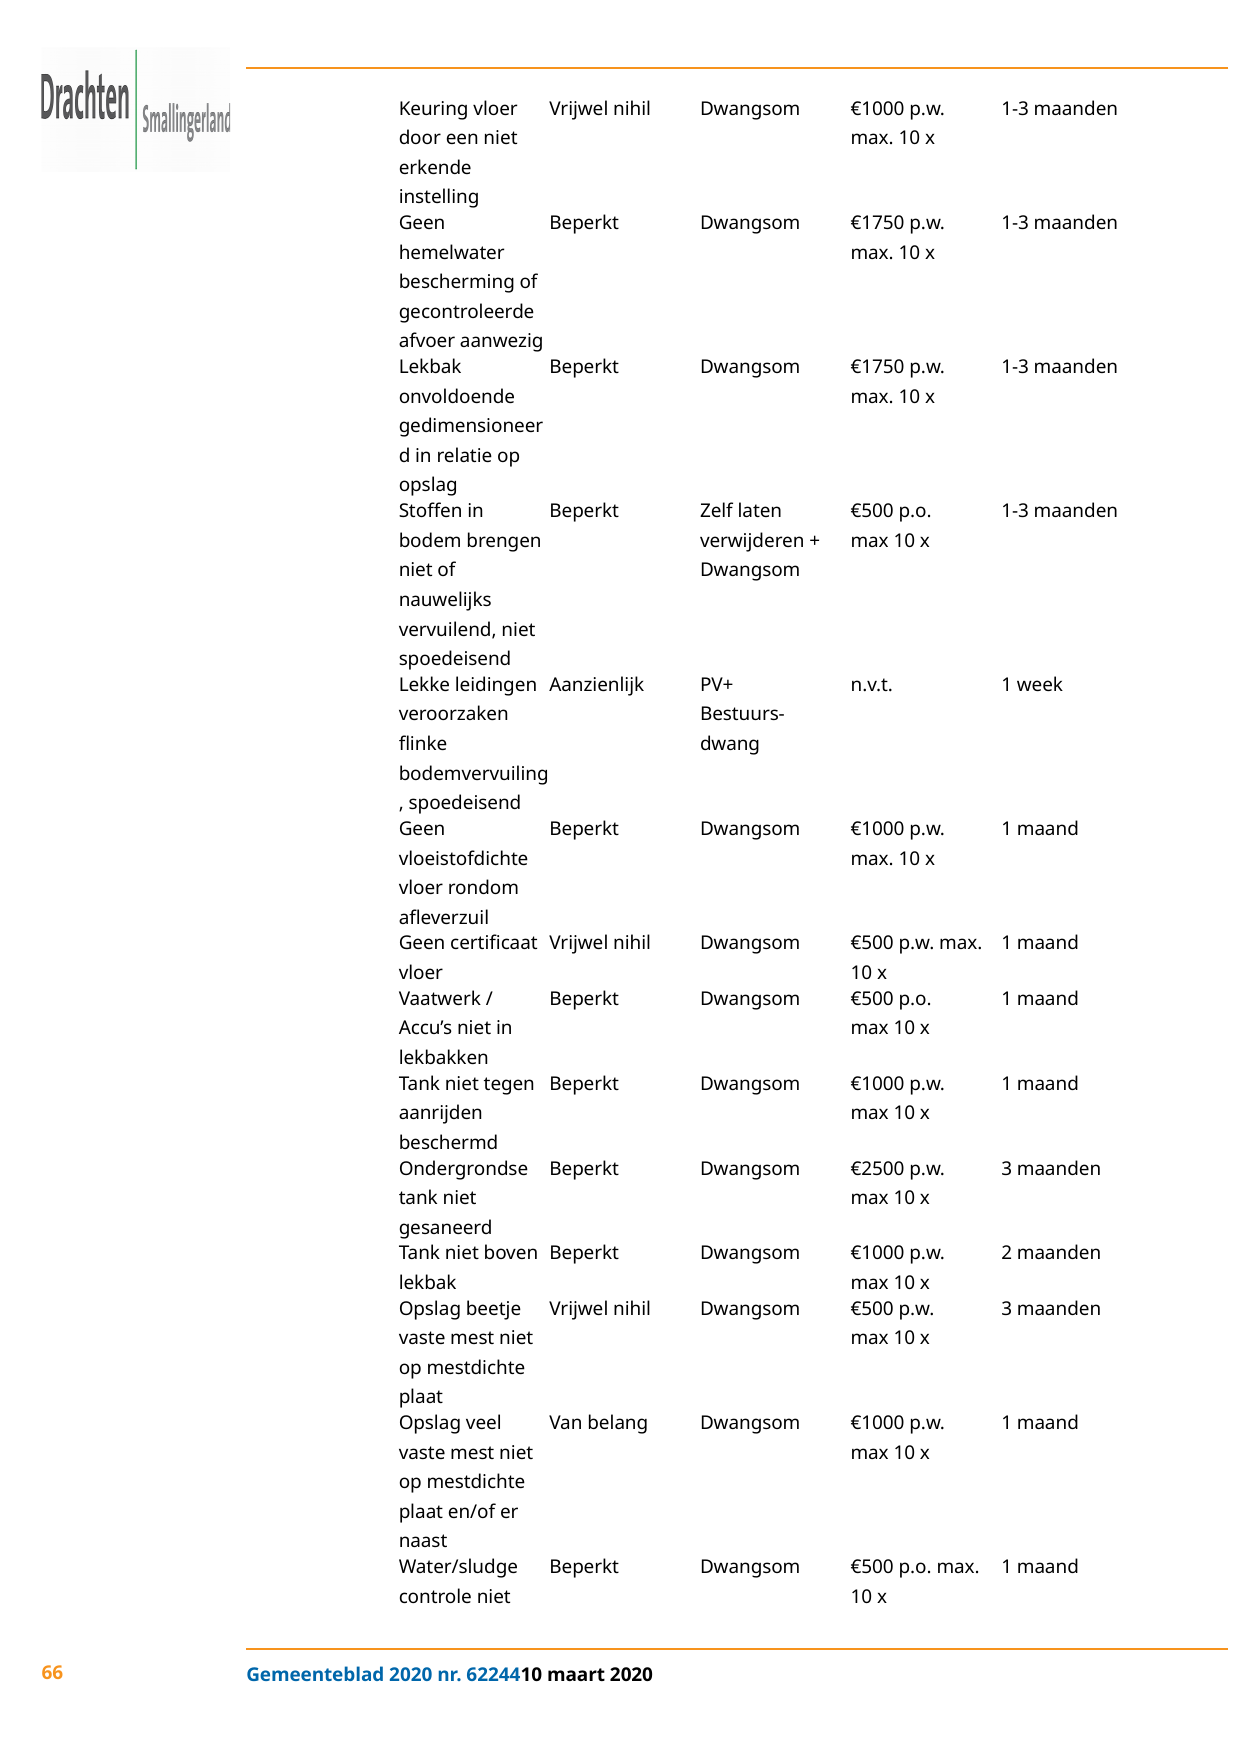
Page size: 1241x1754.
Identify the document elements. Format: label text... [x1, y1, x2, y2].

table_cell Lekke leidingen veroorzaken flinke bodemvervuiling, spoedeisend [399, 671, 549, 815]
table_cell Geen hemelwater bescherming of gecontroleerde afvoer aanwezig [399, 209, 549, 353]
table_cell Vrijwel nihil [549, 95, 700, 209]
table_cell Dwangsom [700, 1070, 850, 1155]
table_cell Geen vloeistofdichte vloer rondom afleverzuil [399, 815, 549, 929]
table_cell Opslag veel vaste mest niet op mestdichte plaat en/of er naast [399, 1409, 549, 1553]
table_cell [248, 95, 398, 1609]
table_cell Vrijwel nihil [549, 930, 700, 985]
picture [41, 47, 231, 172]
table_cell Beperkt [549, 1070, 700, 1155]
table_cell €500 p.o. max. 10 x [850, 1554, 1001, 1609]
table_cell Water/sludge controle niet [399, 1554, 549, 1609]
table_cell Ondergrondse tank niet gesaneerd [399, 1155, 549, 1239]
table_cell Vrijwel nihil [549, 1295, 700, 1409]
table_cell Lekbak onvoldoende gedimensioneerd in relatie op opslag [399, 353, 549, 497]
table_cell Tank niet boven lekbak [399, 1240, 549, 1295]
table_cell 1 maand [1001, 930, 1152, 985]
table_cell €500 p.o. max 10 x [850, 498, 1001, 671]
table_cell Dwangsom [700, 930, 850, 985]
table_cell Opslag beetje vaste mest niet op mestdichte plaat [399, 1295, 549, 1409]
table_cell n.v.t. [850, 671, 1001, 815]
table_cell Dwangsom [700, 95, 850, 209]
table_cell Beperkt [549, 353, 700, 497]
table_cell 1-3 maanden [1001, 209, 1152, 353]
table_cell Dwangsom [700, 1155, 850, 1239]
table_cell Beperkt [549, 815, 700, 929]
table_cell 3 maanden [1001, 1295, 1152, 1409]
table_cell Beperkt [549, 209, 700, 353]
table_cell Dwangsom [700, 815, 850, 929]
table_cell 1-3 maanden [1001, 498, 1152, 671]
table_cell Keuring vloer door een niet erkende instelling [399, 95, 549, 209]
table_cell Dwangsom [700, 353, 850, 497]
table_cell €2500 p.w. max 10 x [850, 1155, 1001, 1239]
table_cell 1 maand [1001, 1554, 1152, 1609]
table_cell 1-3 maanden [1001, 95, 1152, 209]
table_cell 1 maand [1001, 815, 1152, 929]
table_cell €500 p.w. max 10 x [850, 1295, 1001, 1409]
table_cell Beperkt [549, 498, 700, 671]
table_cell €1000 p.w. max. 10 x [850, 815, 1001, 929]
table_cell €1750 p.w. max. 10 x [850, 209, 1001, 353]
table_cell Dwangsom [700, 209, 850, 353]
table_cell €1000 p.w. max. 10 x [850, 95, 1001, 209]
table_cell Tank niet tegen aanrijden beschermd [399, 1070, 549, 1155]
table_cell Dwangsom [700, 1409, 850, 1553]
table_cell Dwangsom [700, 1295, 850, 1409]
table_cell Vaatwerk / Accu’s niet in lekbakken [399, 985, 549, 1070]
table_cell PV+ Bestuurs- dwang [700, 671, 850, 815]
table_cell 1-3 maanden [1001, 353, 1152, 497]
table_cell 3 maanden [1001, 1155, 1152, 1239]
table_cell 2 maanden [1001, 1240, 1152, 1295]
table_cell 1 maand [1001, 1409, 1152, 1553]
table_cell Beperkt [549, 1554, 700, 1609]
table_cell Dwangsom [700, 985, 850, 1070]
table_cell 1 maand [1001, 1070, 1152, 1155]
table_cell Geen certificaat vloer [399, 930, 549, 985]
table_cell €1000 p.w. max 10 x [850, 1240, 1001, 1295]
table_cell Beperkt [549, 1240, 700, 1295]
table_cell Van belang [549, 1409, 700, 1553]
table_cell €500 p.o. max 10 x [850, 985, 1001, 1070]
table_cell 1 maand [1001, 985, 1152, 1070]
table_cell Beperkt [549, 1155, 700, 1239]
table_cell 1 week [1001, 671, 1152, 815]
table_cell Aanzienlijk [549, 671, 700, 815]
table_cell €1750 p.w. max. 10 x [850, 353, 1001, 497]
table_cell Stoffen in bodem brengen niet of nauwelijks vervuilend, niet spoedeisend [399, 498, 549, 671]
table_cell Beperkt [549, 985, 700, 1070]
table_cell €1000 p.w. max 10 x [850, 1409, 1001, 1553]
table_cell €1000 p.w. max 10 x [850, 1070, 1001, 1155]
table_cell €500 p.w. max. 10 x [850, 930, 1001, 985]
table_cell Dwangsom [700, 1240, 850, 1295]
table_cell Zelf laten verwijderen + Dwangsom [700, 498, 850, 671]
table_cell Dwangsom [700, 1554, 850, 1609]
